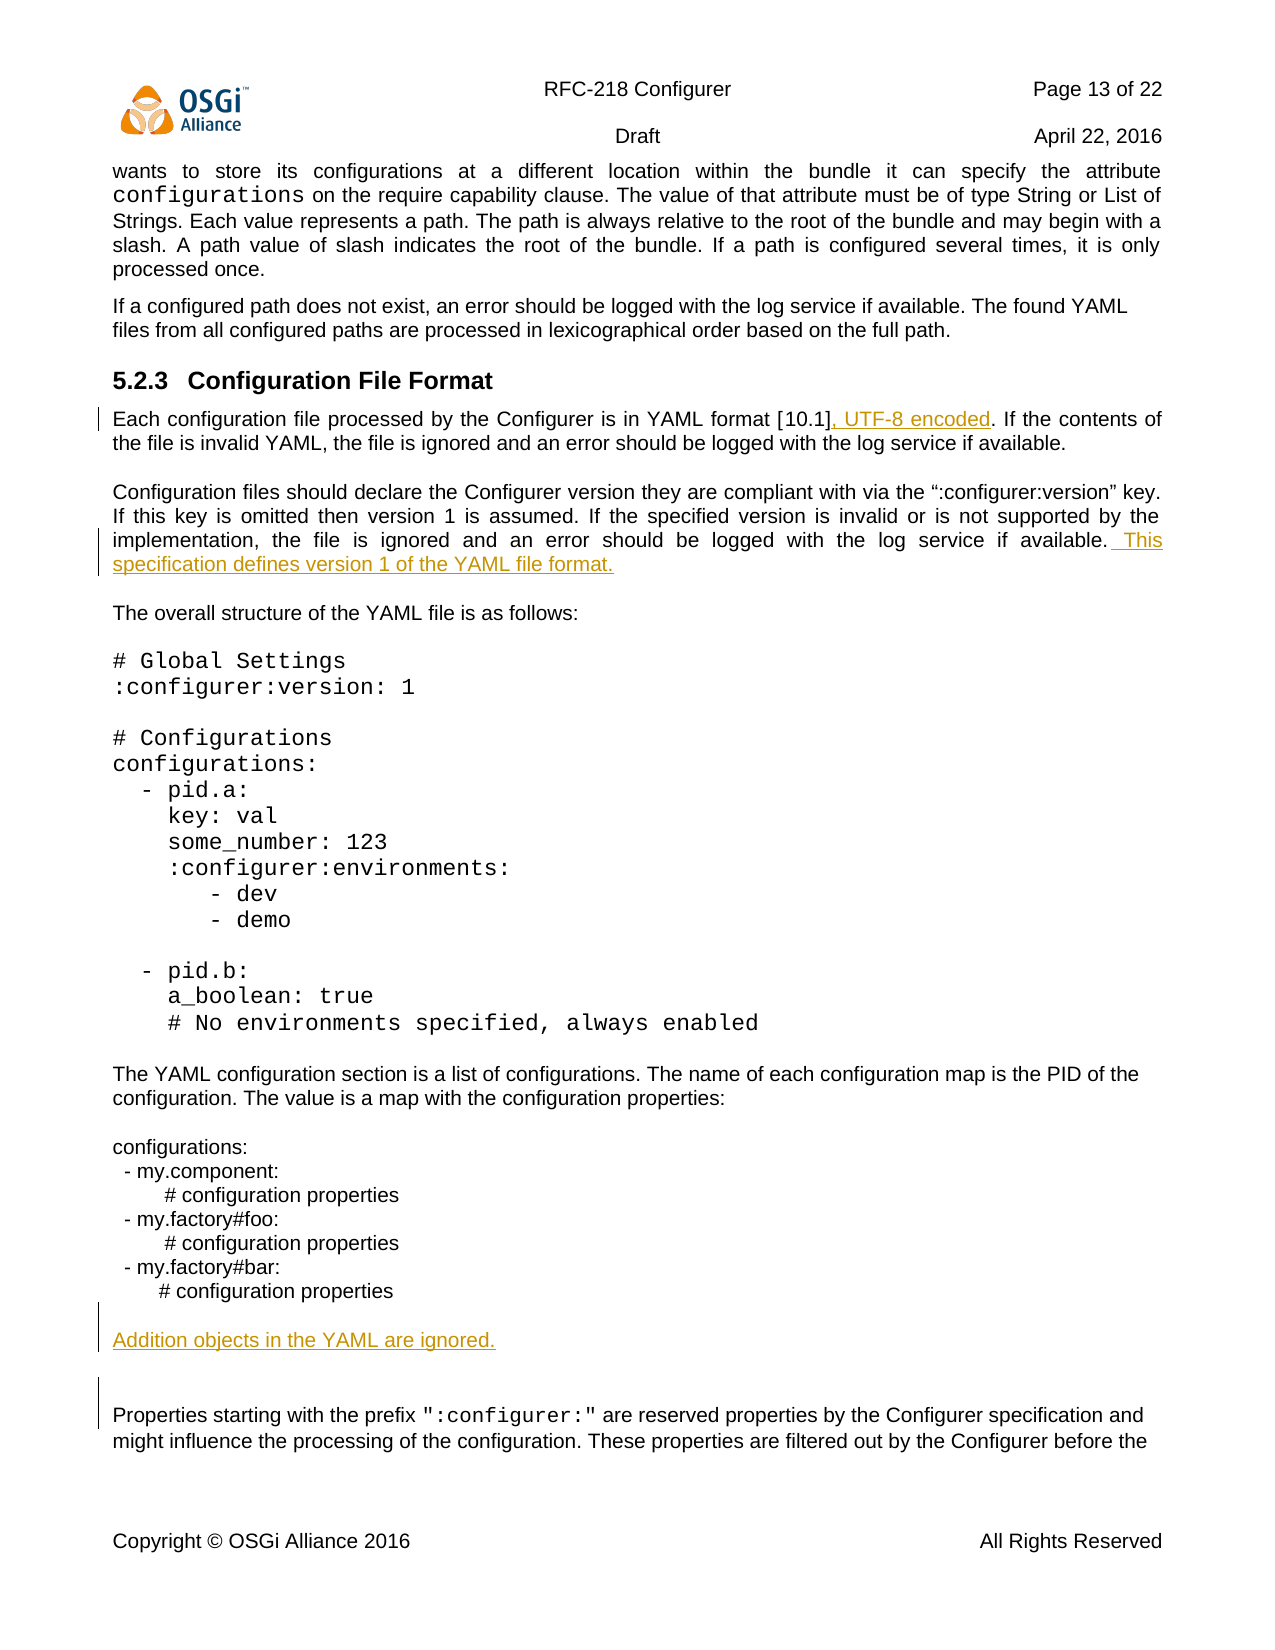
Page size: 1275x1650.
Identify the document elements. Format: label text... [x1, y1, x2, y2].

text configurations: - my.component: # configuration properties - my.factory#foo: # configuration properties - my.factory#bar: # configuration properties Addition objects in the YAML are ignored. [112, 1135, 1162, 1352]
subtitle Configuration File Format [112, 366, 1162, 394]
text The overall structure of the YAML file is as follows: [112, 601, 1162, 624]
text Properties starting with the prefix ":configurer:" are reserved properties by the Configurer specification and might influence the processing of the configuration. These properties are filtered out by the Configurer before the [112, 1377, 1162, 1453]
text If a configured path does not exist, an error should be logged with the log service if available. The found YAML files from all configured paths are processed in lexicographical order based on the full path. [112, 294, 1162, 342]
text wants to store its configurations at a different location within the bundle it can specify the attribute configurations on the require capability clause. The value of that attribute must be of type String or List of Strings. Each value represents a path. The path is always relative to the root of the bundle and may begin with a slash. A path value of slash indicates the root of the bundle. If a path is configured several times, it is only processed once. [112, 159, 1162, 281]
text # Global Settings :configurer:version: 1 [112, 649, 1162, 701]
text Configuration files should declare the Configurer version they are compliant with via the “:configurer:version” key. If this key is omitted then version 1 is assumed. If the specified version is invalid or is not supported by the implementation, the file is ignored and an error should be logged with the log service if available. This specification defines version 1 of the YAML file format. [112, 480, 1162, 576]
picture [113, 78, 257, 142]
text The YAML configuration section is a list of configurations. The name of each configuration map is the PID of the configuration. The value is a map with the configuration properties: [112, 1062, 1162, 1110]
text - pid.b: a_boolean: true # No environments specified, always enabled [112, 959, 1162, 1037]
text # Configurations configurations: - pid.a: key: val some_number: 123 :configurer:environments: - dev - demo [112, 726, 1162, 934]
text Each configuration file processed by the Configurer is in YAML format [7], UTF-8 encoded. If the contents of the file is invalid YAML, the file is ignored and an error should be logged with the log service if available. [112, 407, 1162, 455]
